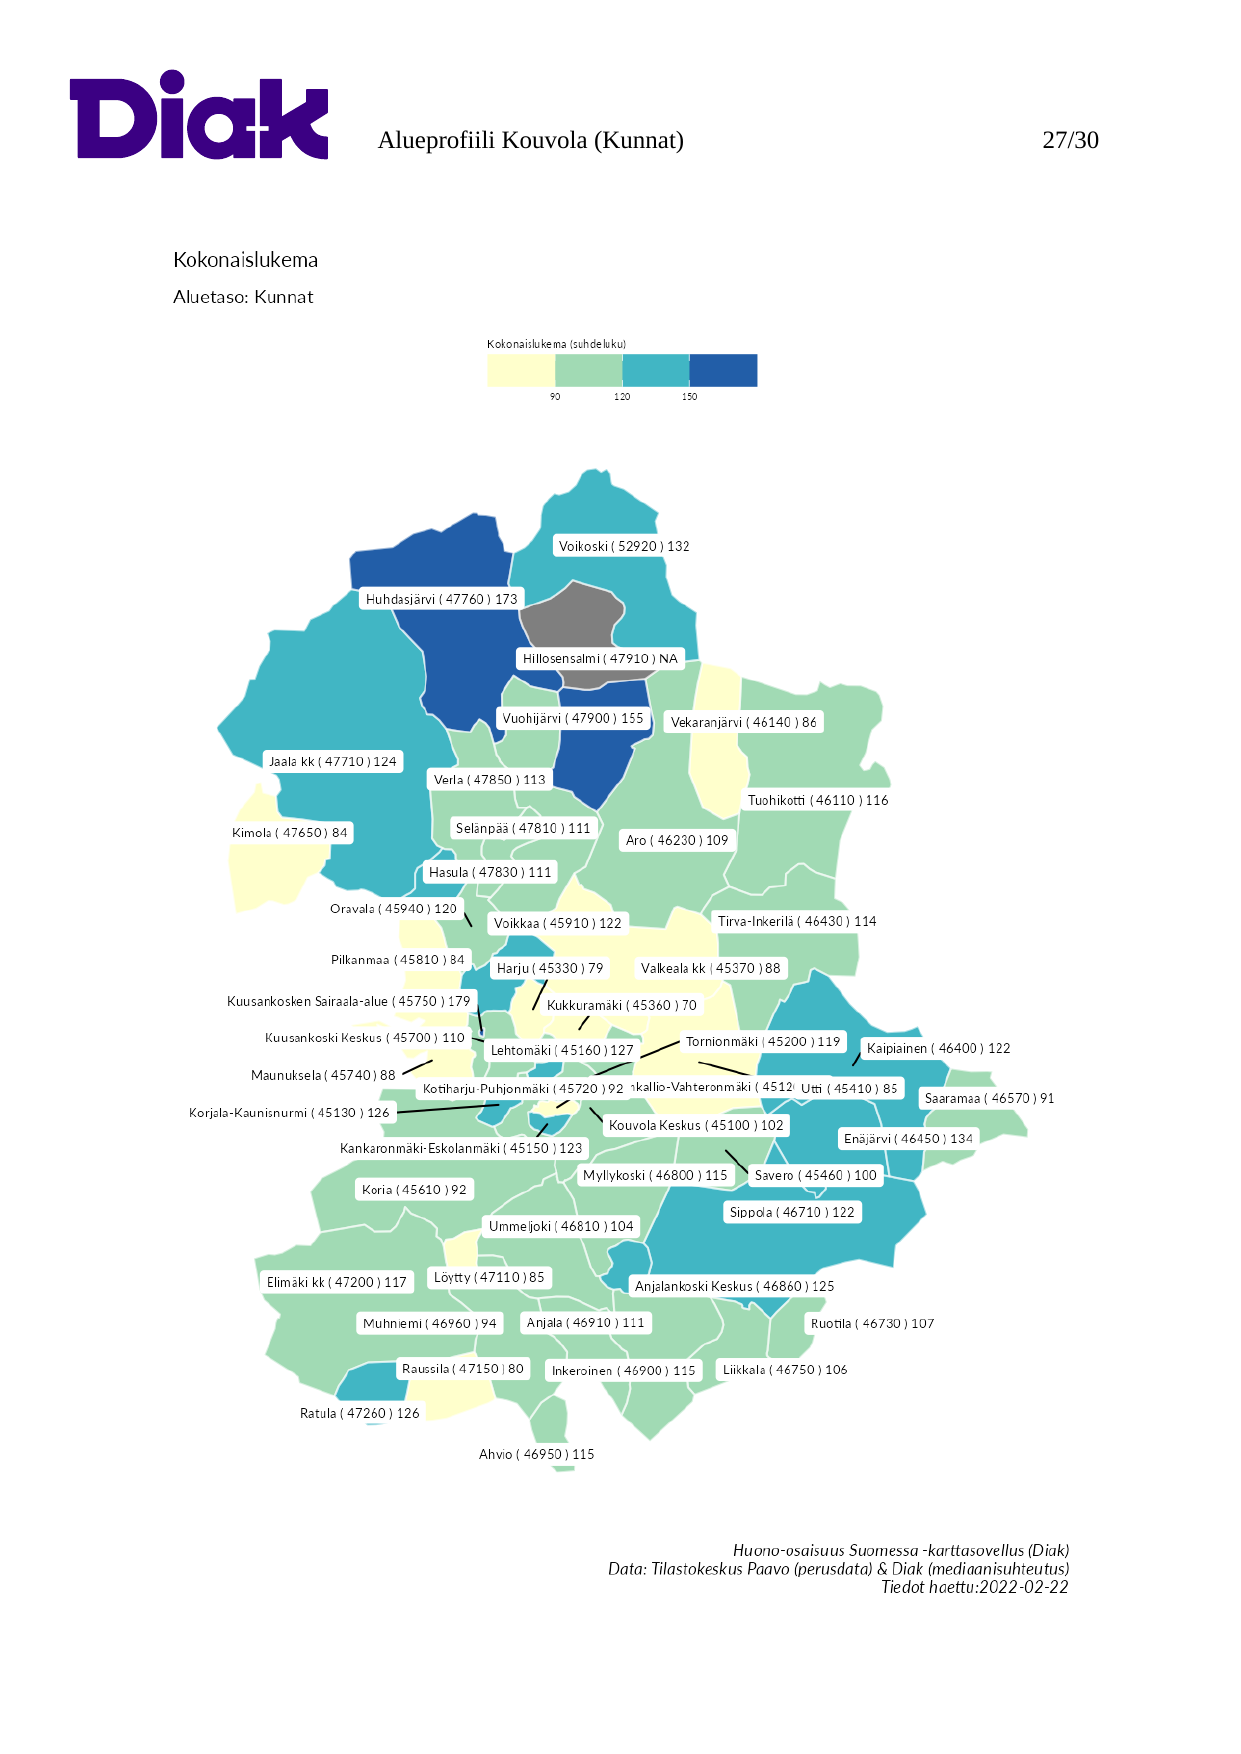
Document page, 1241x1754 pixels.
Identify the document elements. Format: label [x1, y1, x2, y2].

picture [61, 196, 1179, 1651]
